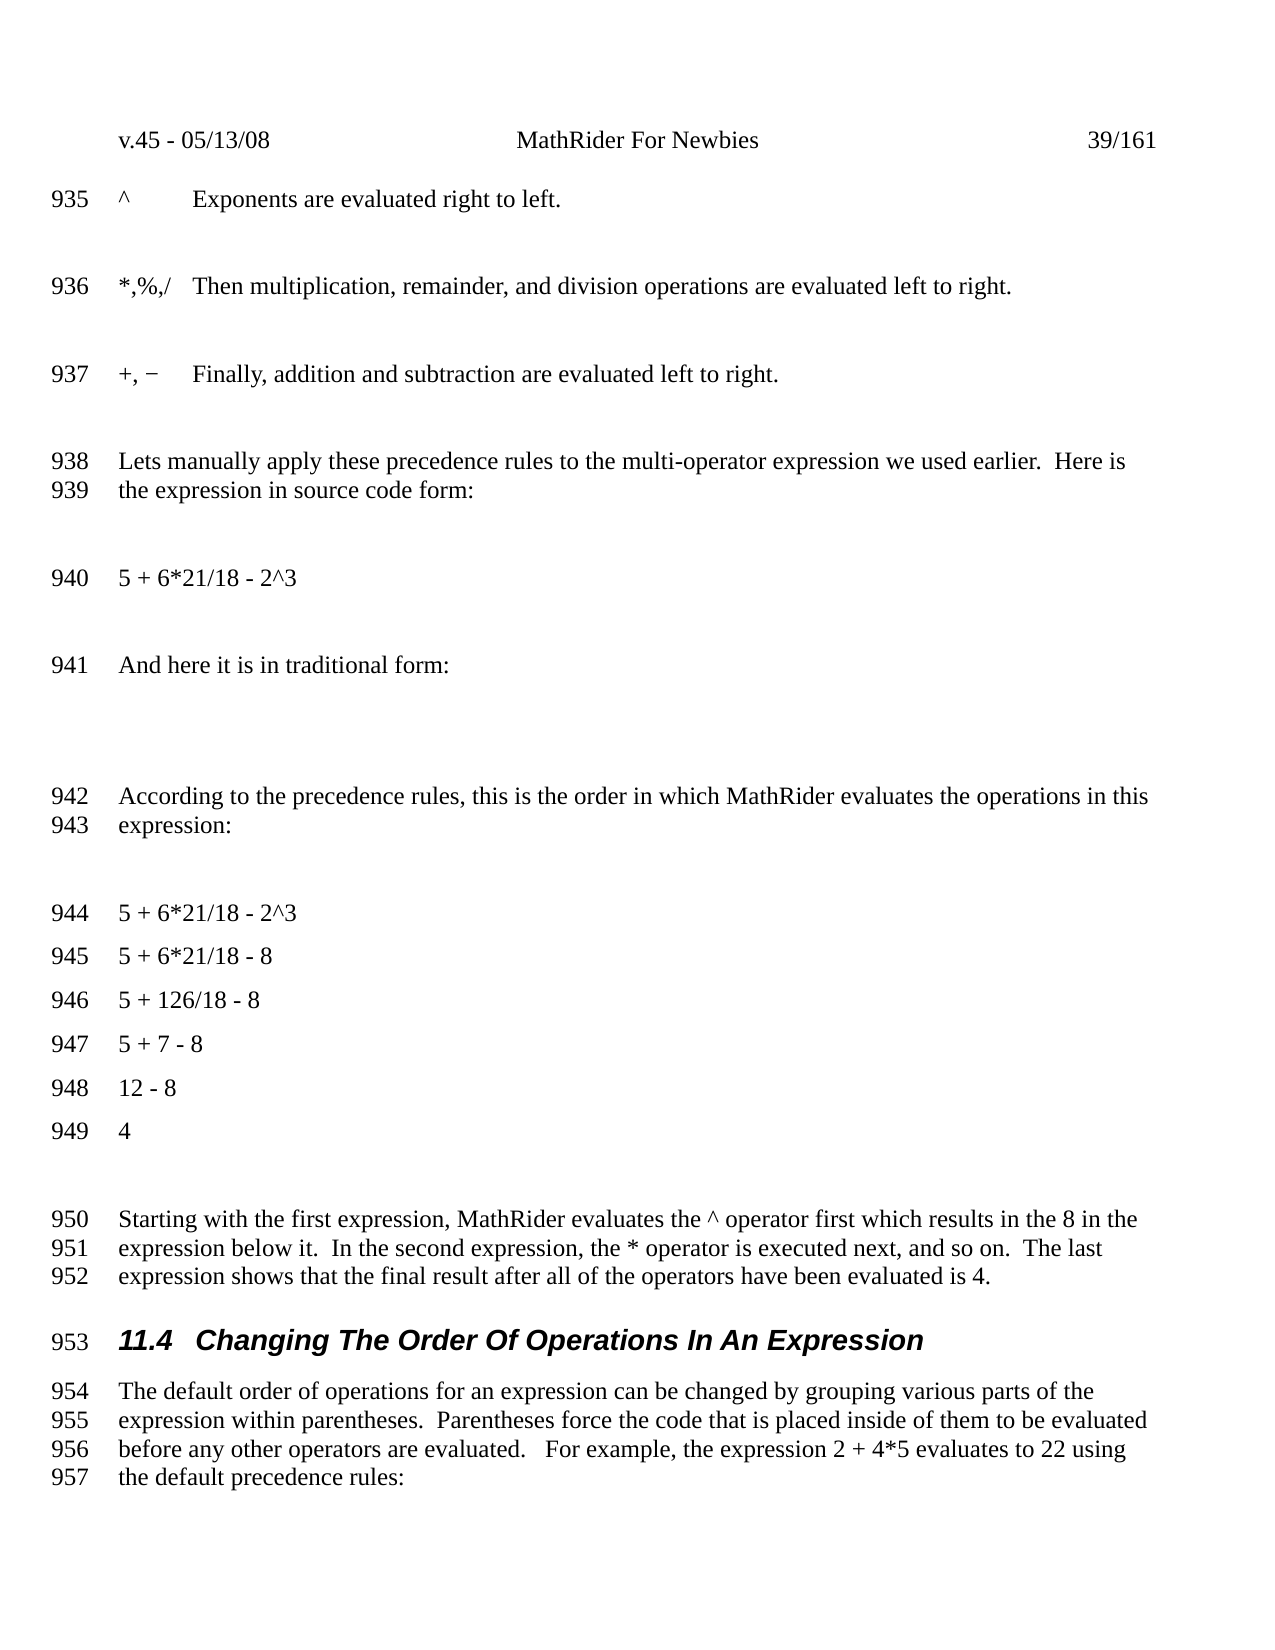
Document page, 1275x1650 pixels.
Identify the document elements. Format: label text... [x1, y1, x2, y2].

text 5 + 6*21/18 - 2^3 [118, 898, 1157, 926]
text *,%,/ Then multiplication, remainder, and division operations are evaluated left to right. [118, 271, 1157, 300]
text The default order of operations for an expression can be changed by grouping various parts of the expression within parentheses. Parentheses force the code that is placed inside of them to be evaluated before any other operators are evaluated. For example, the expression 2 + 4*5 evaluates to 22 using the default precedence rules: [118, 1376, 1157, 1491]
text According to the precedence rules, this is the order in which MathRider evaluates the operations in this expression: [118, 781, 1157, 839]
text 5 + 6*21/18 - 8 [118, 941, 1157, 970]
text 4 [118, 1116, 1157, 1145]
text Starting with the first expression, MathRider evaluates the ^ operator first which results in the 8 in the expression below it. In the second expression, the * operator is executed next, and so on. The last expression shows that the final result after all of the operators have been evaluated is 4. [118, 1204, 1157, 1290]
text 12 - 8 [118, 1073, 1157, 1101]
text +, − Finally, addition and subtraction are evaluated left to right. [118, 359, 1157, 388]
text 5 + 126/18 - 8 [118, 985, 1157, 1014]
text 5 + 7 - 8 [118, 1029, 1157, 1058]
text Lets manually apply these precedence rules to the multi-operator expression we used earlier. Here is the expression in source code form: [118, 446, 1157, 504]
text 5 + 6*21/18 - 2^3 [118, 563, 1157, 591]
text ^ Exponents are evaluated right to left. [118, 184, 1157, 213]
text And here it is in traditional form: [118, 650, 1157, 679]
subtitle Changing The Order Of Operations In An Expression [118, 1323, 1157, 1356]
